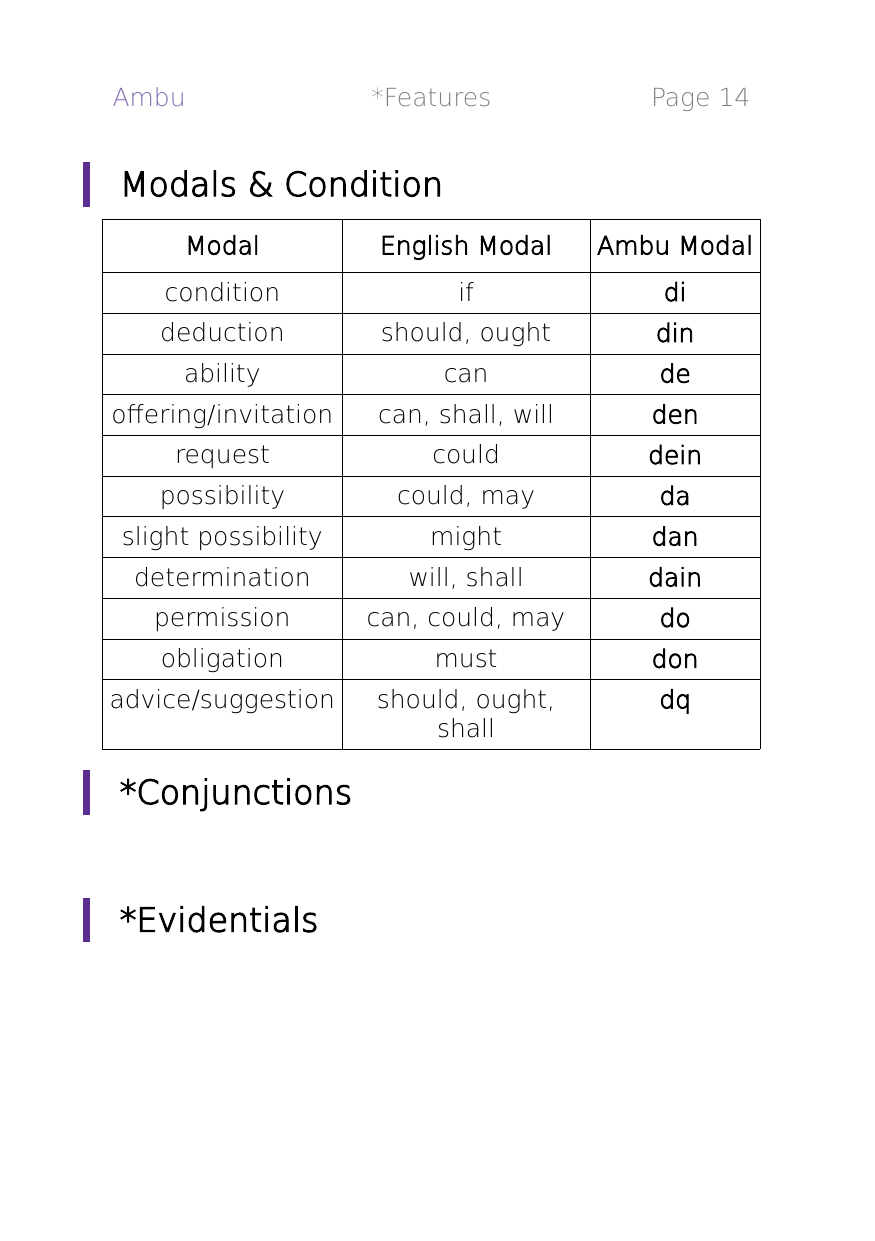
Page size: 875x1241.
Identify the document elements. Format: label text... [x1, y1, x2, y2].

subtitle *Evidentials [90, 898, 779, 942]
table_cell don [591, 640, 760, 679]
table_cell can [343, 355, 590, 394]
table_cell must [343, 640, 590, 679]
table_cell can, could, may [343, 599, 590, 638]
table_cell din [591, 314, 760, 353]
table_header English Modal [343, 220, 590, 272]
table_cell dq [591, 680, 760, 749]
table_cell could, may [343, 477, 590, 516]
table_cell slight possibility [103, 517, 342, 557]
table_cell should, ought [343, 314, 590, 353]
table_cell obligation [103, 640, 342, 679]
table_cell di [591, 273, 760, 313]
table_cell permission [103, 599, 342, 638]
table_cell dan [591, 517, 760, 557]
table_cell request [103, 436, 342, 476]
table_cell den [591, 395, 760, 435]
table_cell determination [103, 558, 342, 598]
table_header Ambu Modal [591, 220, 760, 272]
table_cell ability [103, 355, 342, 394]
table_cell offering/invitation [103, 395, 342, 435]
table_cell if [343, 273, 590, 313]
table_cell will, shall [343, 558, 590, 598]
table_cell do [591, 599, 760, 638]
table_cell should, ought, shall [343, 680, 590, 749]
table_header Modal [103, 220, 342, 272]
table_cell da [591, 477, 760, 516]
subtitle *Conjunctions [90, 770, 779, 815]
table_cell deduction [103, 314, 342, 353]
subtitle Modals & Condition [90, 162, 779, 207]
table_cell possibility [103, 477, 342, 516]
table_cell dein [591, 436, 760, 476]
table_cell could [343, 436, 590, 476]
table_cell de [591, 355, 760, 394]
table_cell might [343, 517, 590, 557]
table_cell condition [103, 273, 342, 313]
table_cell advice/suggestion [103, 680, 342, 749]
table_cell dain [591, 558, 760, 598]
table_cell can, shall, will [343, 395, 590, 435]
